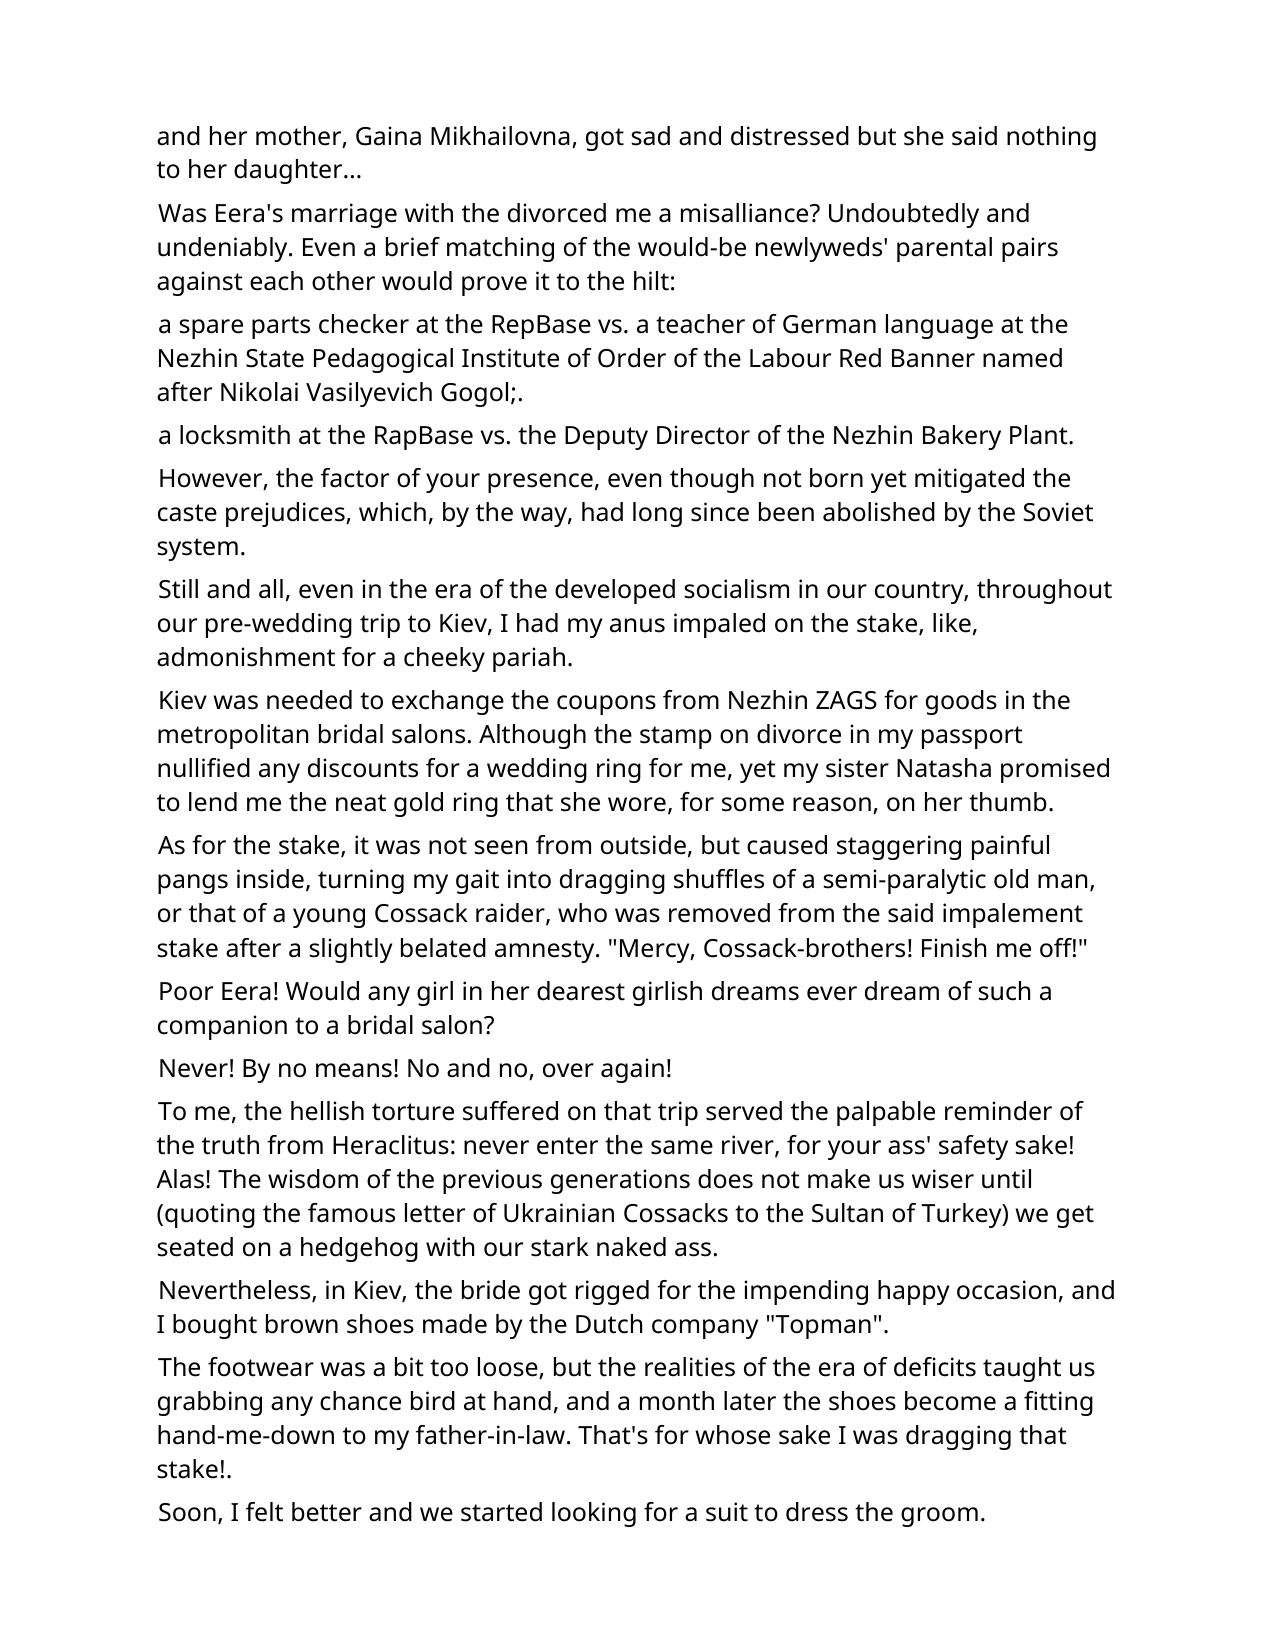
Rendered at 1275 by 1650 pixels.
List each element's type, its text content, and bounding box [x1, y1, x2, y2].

text and her mother, Gaina Mikhailovna, got sad and distressed but she said nothing to her daughter… [156, 118, 1118, 186]
text a spare parts checker at the RepBase vs. a teacher of German language at the Nezhin State Pedagogical Institute of Order of the Labour Red Banner named after Nikolai Vasilyevich Gogol;. [156, 306, 1118, 408]
text Still and all, even in the era of the developed socialism in our country, throughout our pre-wedding trip to Kiev, I had my anus impaled on the stake, like, admonishment for a cheeky pariah. [156, 572, 1118, 674]
text To me, the hellish torture suffered on that trip served the palpable reminder of the truth from Heraclitus: never enter the same river, for your ass' safety sake! Alas! The wisdom of the previous generations does not make us wiser until (quoting the famous letter of Ukrainian Cossacks to the Sultan of Turkey) we get seated on a hedgehog with our stark naked ass. [156, 1093, 1118, 1264]
text The footwear was a bit too loose, but the realities of the era of deficits taught us grabbing any chance bird at hand, and a month later the shoes become a fitting hand-me-down to my father-in-law. That's for whose sake I was dragging that stake!. [156, 1350, 1118, 1486]
text Soon, I felt better and we started looking for a suit to dress the groom. [156, 1495, 1118, 1529]
text a locksmith at the RapBase vs. the Deputy Director of the Nezhin Bakery Plant. [156, 417, 1118, 452]
text Nevertheless, in Kiev, the bride got rigged for the impending happy occasion, and I bought brown shoes made by the Dutch company "Topman". [156, 1273, 1118, 1341]
text Never! By no means! No and no, over again! [156, 1050, 1118, 1084]
text As for the stake, it was not seen from outside, but caused staggering painful pangs inside, turning my gait into dragging shuffles of a semi-paralytic old man, or that of a young Cossack raider, who was removed from the said impalement stake after a slightly belated amnesty. "Mercy, Cossack-brothers! Finish me off!" [156, 828, 1118, 964]
text Poor Eera! Would any girl in her dearest girlish dreams ever dream of such a companion to a bridal salon? [156, 973, 1118, 1041]
text Kiev was needed to exchange the coupons from Nezhin ZAGS for goods in the metropolitan bridal salons. Although the stamp on divorce in my passport nullified any discounts for a wedding ring for me, yet my sister Natasha promised to lend me the neat gold ring that she wore, for some reason, on her thumb. [156, 683, 1118, 819]
text Was Eera's marriage with the divorced me a misalliance? Undoubtedly and undeniably. Even a brief matching of the would-be newlyweds' parental pairs against each other would prove it to the hilt: [156, 195, 1118, 297]
text However, the factor of your presence, even though not born yet mitigated the caste prejudices, which, by the way, had long since been abolished by the Soviet system. [156, 461, 1118, 563]
